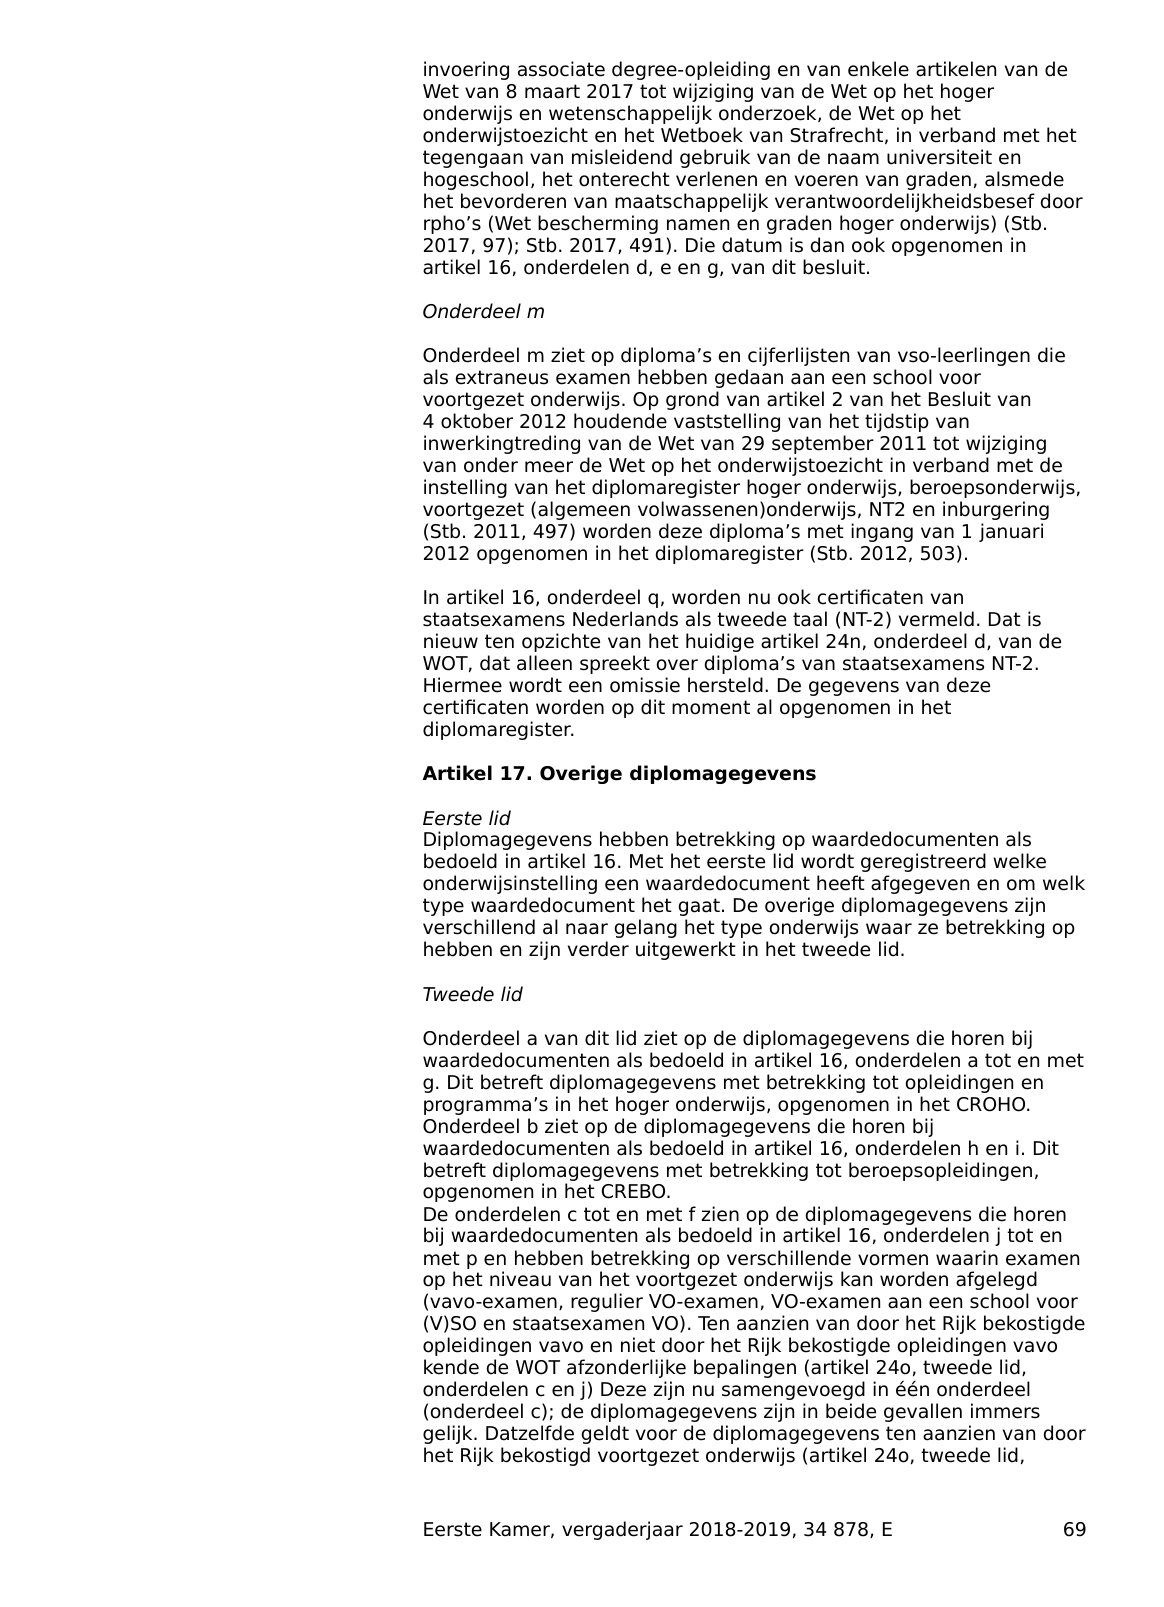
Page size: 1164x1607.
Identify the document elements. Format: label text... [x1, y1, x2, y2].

subtitle Onderdeel m [422, 301, 1087, 323]
text De onderdelen c tot en met f zien op de diplomagegevens die horen bij waardedocumenten als bedoeld in artikel 16, onderdelen j tot en met p en hebben betrekking op verschillende vormen waarin examen op het niveau van het voortgezet onderwijs kan worden afgelegd (vavo-examen, regulier VO-examen, VO-examen aan een school voor (V)SO en staatsexamen VO). Ten aanzien van door het Rijk bekostigde opleidingen vavo en niet door het Rijk bekostigde opleidingen vavo kende de WOT afzonderlijke bepalingen (artikel 24o, tweede lid, onderdelen c en j) Deze zijn nu samengevoegd in één onderdeel (onderdeel c); de diplomagegevens zijn in beide gevallen immers gelijk. Datzelfde geldt voor de diplomagegevens ten aanzien van door het Rijk bekostigd voortgezet onderwijs (artikel 24o, tweede lid, [422, 1203, 1087, 1467]
text invoering associate degree-opleiding en van enkele artikelen van de Wet van 8 maart 2017 tot wijziging van de Wet op het hoger onderwijs en wetenschappelijk onderzoek, de Wet op het onderwijstoezicht en het Wetboek van Strafrecht, in verband met het tegengaan van misleidend gebruik van de naam universiteit en hogeschool, het onterecht verlenen en voeren van graden, alsmede het bevorderen van maatschappelijk verantwoordelijkheidsbesef door rpho’s (Wet bescherming namen en graden hoger onderwijs) (Stb. 2017, 97); Stb. 2017, 491). Die datum is dan ook opgenomen in artikel 16, onderdelen d, e en g, van dit besluit. [422, 59, 1087, 279]
text Eerste lid [422, 807, 1087, 829]
subtitle Tweede lid [422, 983, 1087, 1005]
subtitle Artikel 17. Overige diplomagegevens [422, 763, 1087, 785]
text Onderdeel m ziet op diploma’s en cijferlijsten van vso-leerlingen die als extraneus examen hebben gedaan aan een school voor voortgezet onderwijs. Op grond van artikel 2 van het Besluit van 4 oktober 2012 houdende vaststelling van het tijdstip van inwerkingtreding van de Wet van 29 september 2011 tot wijziging van onder meer de Wet op het onderwijstoezicht in verband met de instelling van het diplomaregister hoger onderwijs, beroepsonderwijs, voortgezet (algemeen volwassenen)onderwijs, NT2 en inburgering (Stb. 2011, 497) worden deze diploma’s met ingang van 1 januari 2012 opgenomen in het diplomaregister (Stb. 2012, 503). [422, 345, 1087, 565]
text Onderdeel a van dit lid ziet op de diplomagegevens die horen bij waardedocumenten als bedoeld in artikel 16, onderdelen a tot en met g. Dit betreft diplomagegevens met betrekking tot opleidingen en programma’s in het hoger onderwijs, opgenomen in het CROHO. Onderdeel b ziet op de diplomagegevens die horen bij waardedocumenten als bedoeld in artikel 16, onderdelen h en i. Dit betreft diplomagegevens met betrekking tot beroepsopleidingen, opgenomen in het CREBO. [422, 1028, 1087, 1203]
text In artikel 16, onderdeel q, worden nu ook certificaten van staatsexamens Nederlands als tweede taal (NT-2) vermeld. Dat is nieuw ten opzichte van het huidige artikel 24n, onderdeel d, van de WOT, dat alleen spreekt over diploma’s van staatsexamens NT-2. Hiermee wordt een omissie hersteld. De gegevens van deze certificaten worden op dit moment al opgenomen in het diplomaregister. [422, 587, 1087, 741]
text Diplomagegevens hebben betrekking op waardedocumenten als bedoeld in artikel 16. Met het eerste lid wordt geregistreerd welke onderwijsinstelling een waardedocument heeft afgegeven en om welk type waardedocument het gaat. De overige diplomagegevens zijn verschillend al naar gelang het type onderwijs waar ze betrekking op hebben en zijn verder uitgewerkt in het tweede lid. [422, 829, 1087, 961]
